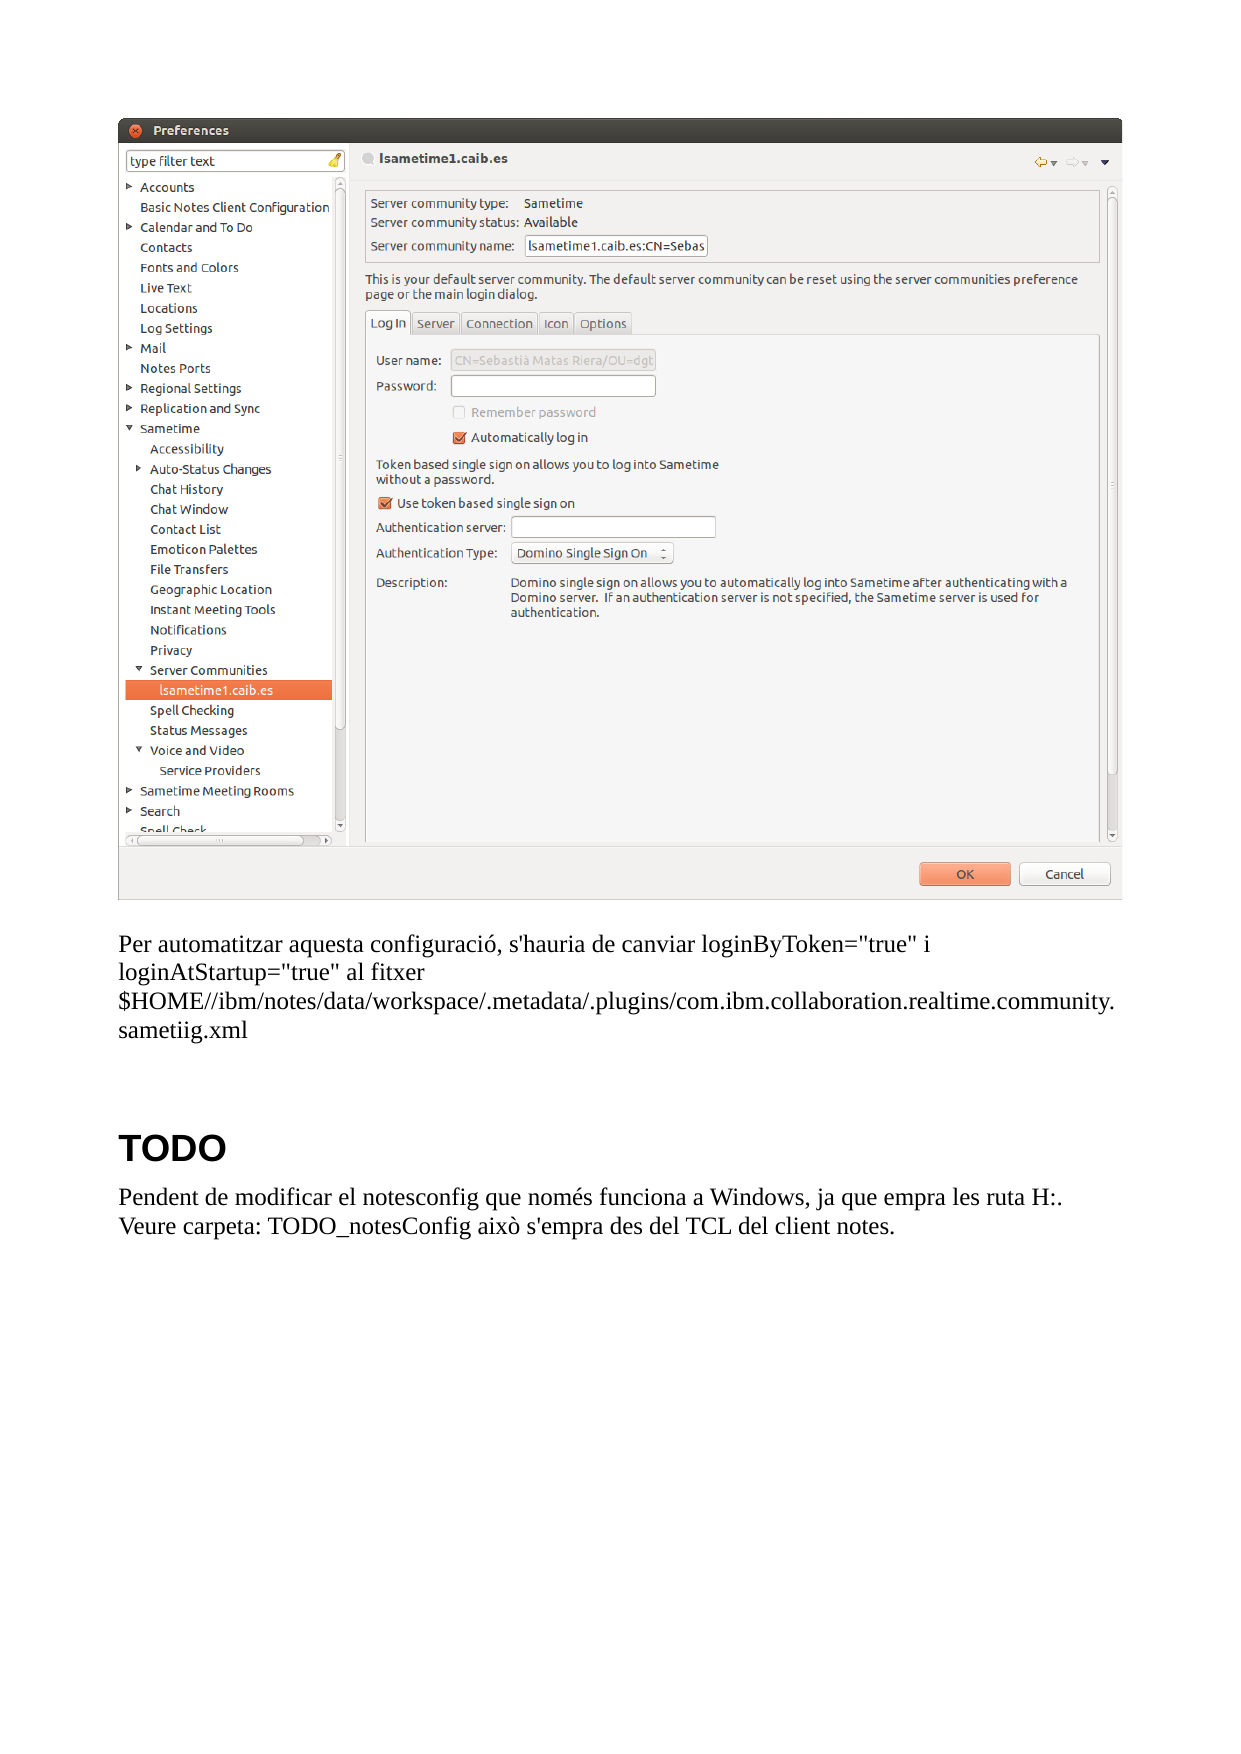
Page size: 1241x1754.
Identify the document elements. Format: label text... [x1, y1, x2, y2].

text Veure carpeta: TODO_notesConfig això s'empra des del TCL del client notes. [118, 1211, 1122, 1240]
text Pendent de modificar el notesconfig que només funciona a Windows, ja que empra les ruta H:. [118, 1182, 1122, 1211]
subtitle TODO [118, 1126, 1122, 1170]
picture [118, 118, 1123, 900]
text Per automatitzar aquesta configuració, s'hauria de canviar loginByToken="true" i loginAtStartup="true" al fitxer $HOME//ibm/notes/data/workspace/.metadata/.plugins/com.ibm.collaboration.realtime.community.sametiig.xml [118, 929, 1122, 1044]
